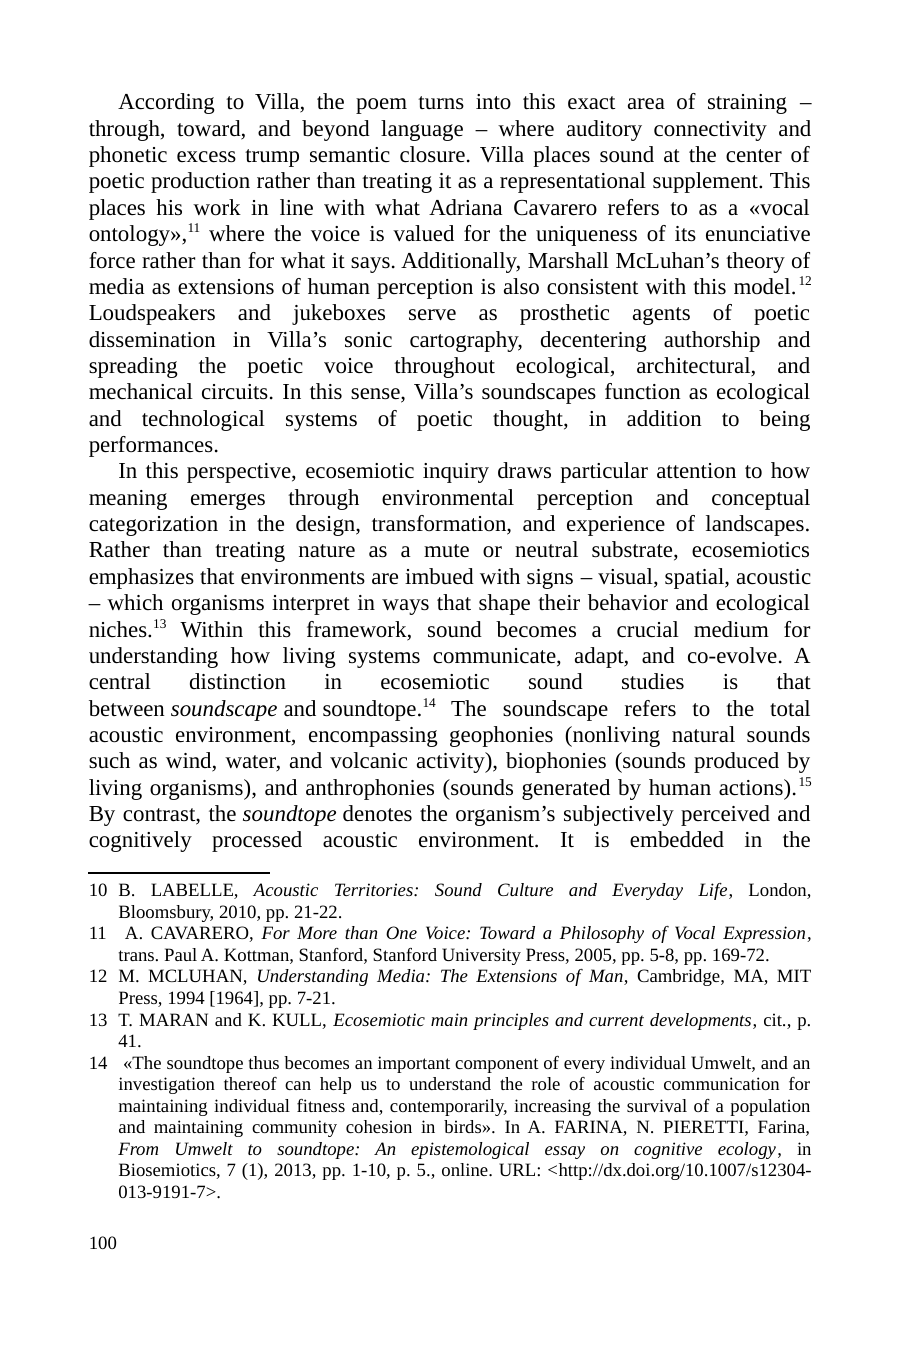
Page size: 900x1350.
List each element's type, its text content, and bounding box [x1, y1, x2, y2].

text A. CAVARERO, For More than One Voice: Toward a Philosophy of Vocal Expression, trans. Paul A. Kottman, Stanford, Stanford University Press, 2005, pp. 5-8, pp. 169-72. [88, 922, 811, 965]
text In this perspective, ecosemiotic inquiry draws particular attention to how meaning emerges through environmental perception and conceptual categorization in the design, transformation, and experience of landscapes. Rather than treating nature as a mute or neutral substrate, ecosemiotics emphasizes that environments are imbued with signs ‒ visual, spatial, acoustic ‒ which organisms interpret in ways that shape their behavior and ecological niches. Within this framework, sound becomes a crucial medium for understanding how living systems communicate, adapt, and co-evolve. A central distinction in ecosemiotic sound studies is that between soundscape and soundtope. The soundscape refers to the total acoustic environment, encompassing geophonies (nonliving natural sounds such as wind, water, and volcanic activity), biophonies (sounds produced by living organisms), and anthrophonies (sounds generated by human actions). By contrast, the soundtope denotes the organism’s subjectively perceived and cognitively processed acoustic environment. It is embedded in the [88, 457, 811, 853]
text «The soundtope thus becomes an important component of every individual Umwelt, and an investigation thereof can help us to understand the role of acoustic communication for maintaining individual fitness and, contemporarily, increasing the survival of a population and maintaining community cohesion in birds». In A. FARINA, N. PIERETTI, Farina, From Umwelt to soundtope: An epistemological essay on cognitive ecology, in Biosemiotics, 7 (1), 2013, pp. 1-10, p. 5., online. URL: <http://dx.doi.org/10.1007/s12304-013-9191-7>. [88, 1052, 811, 1202]
text According to Villa, the poem turns into this exact area of straining ‒through, toward, and beyond language ‒ where auditory connectivity and phonetic excess trump semantic closure. Villa places sound at the center of poetic production rather than treating it as a representational supplement. This places his work in line with what Adriana Cavarero refers to as a «vocal ontology», where the voice is valued for the uniqueness of its enunciative force rather than for what it says. Additionally, Marshall McLuhan’s theory of media as extensions of human perception is also consistent with this model. Loudspeakers and jukeboxes serve as prosthetic agents of poetic dissemination in Villa’s sonic cartography, decentering authorship and spreading the poetic voice throughout ecological, architectural, and mechanical circuits. In this sense, Villa’s soundscapes function as ecological and technological systems of poetic thought, in addition to being performances. [88, 88, 811, 457]
text T. MARAN and K. KULL, Ecosemiotic main principles and current developments, cit., p. 41. [88, 1008, 811, 1052]
text M. MCLUHAN, Understanding Media: The Extensions of Man, Cambridge, MA, MIT Press, 1994 [1964], pp. 7-21. [88, 965, 811, 1008]
text B. LABELLE, Acoustic Territories: Sound Culture and Everyday Life, London, Bloomsbury, 2010, pp. 21-22. [88, 879, 811, 922]
